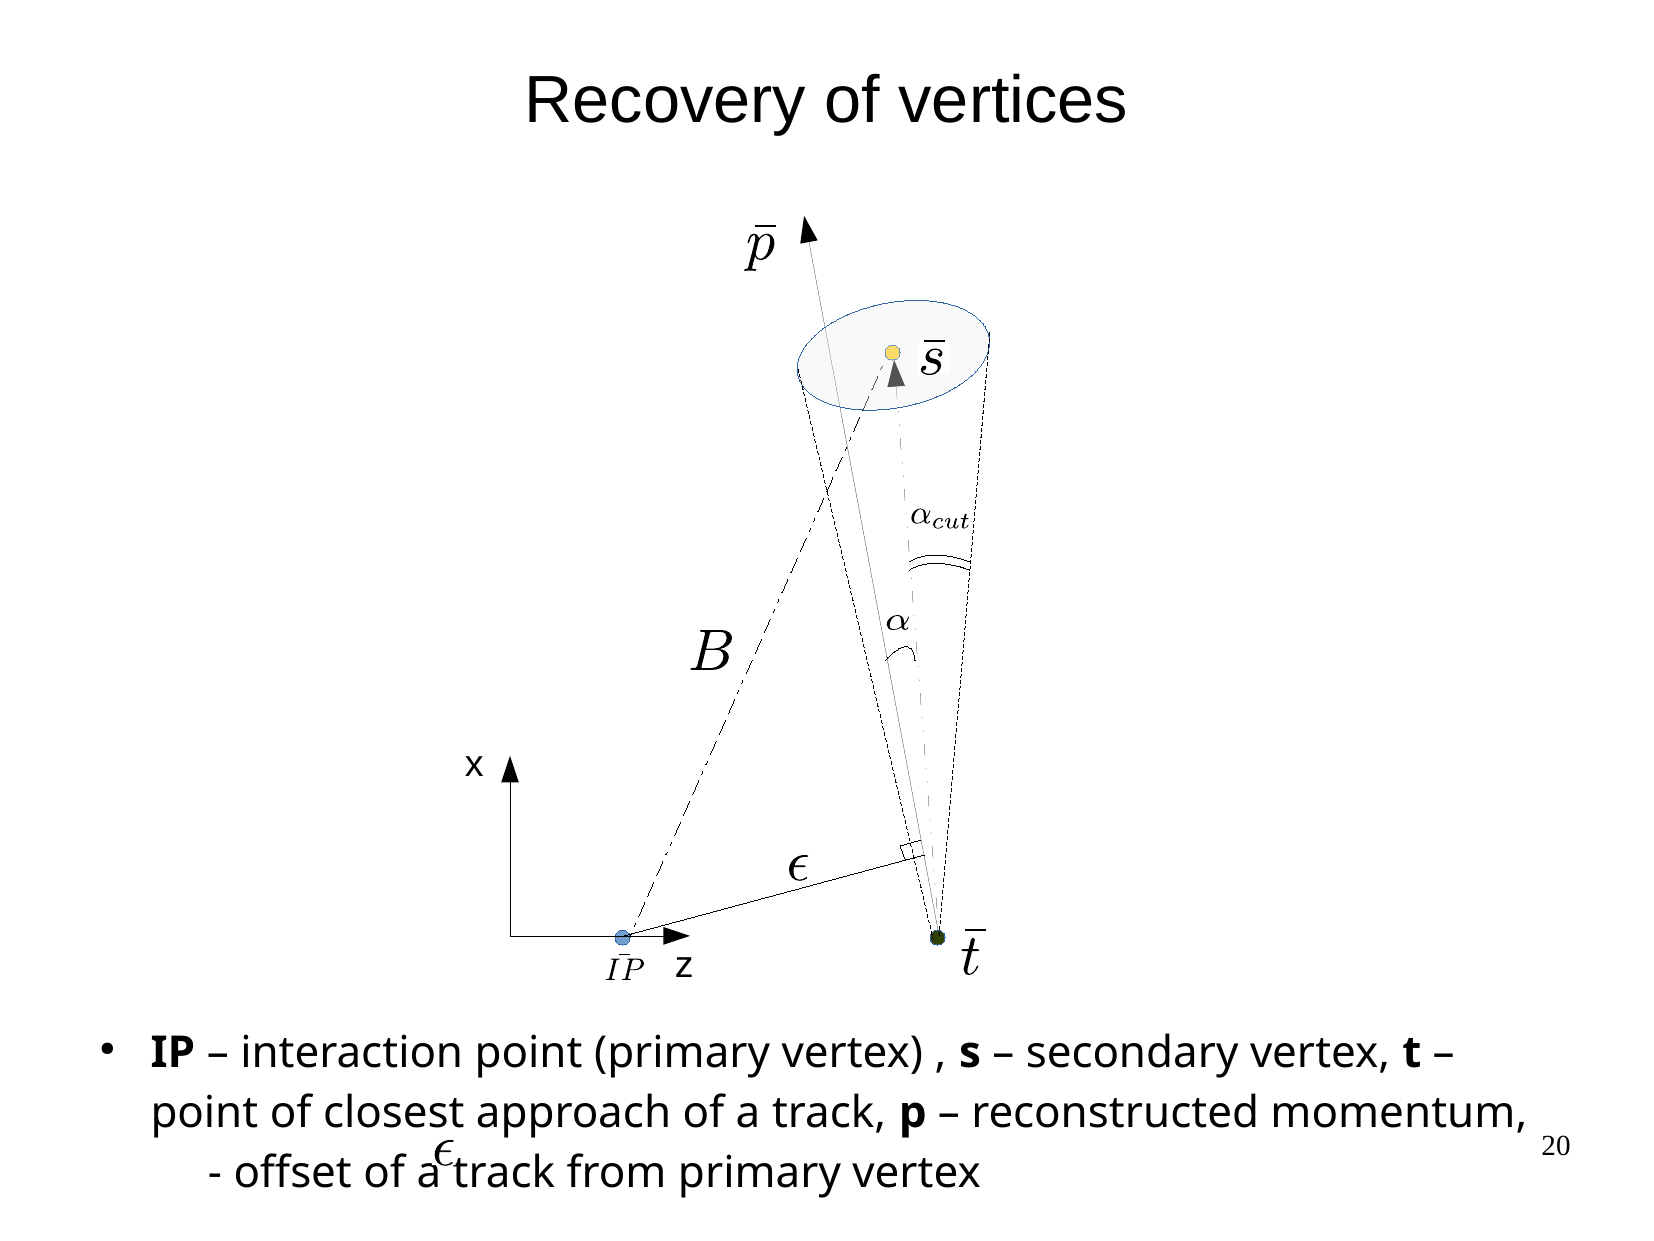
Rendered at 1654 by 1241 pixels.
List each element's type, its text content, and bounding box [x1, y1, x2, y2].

text_box [797, 300, 990, 411]
text_box x [450, 735, 499, 792]
list IP – interaction point (primary vertex) , s – secondary vertex, t – point of closest approach of a track, p – reconstructed momentum, - offset of a track from primary vertex [82, 1020, 1531, 1201]
text_box [910, 508, 970, 529]
text_box [431, 1140, 456, 1166]
text_box [687, 630, 736, 670]
text_box [604, 954, 646, 980]
text_box [615, 930, 630, 936]
text_box [960, 929, 991, 976]
text_box z [660, 935, 709, 993]
text_box [615, 937, 631, 946]
text_box [786, 855, 811, 881]
title Recovery of vertices [82, 46, 1571, 154]
text_box [885, 615, 911, 631]
text_box [930, 930, 946, 946]
text_box [743, 225, 781, 271]
